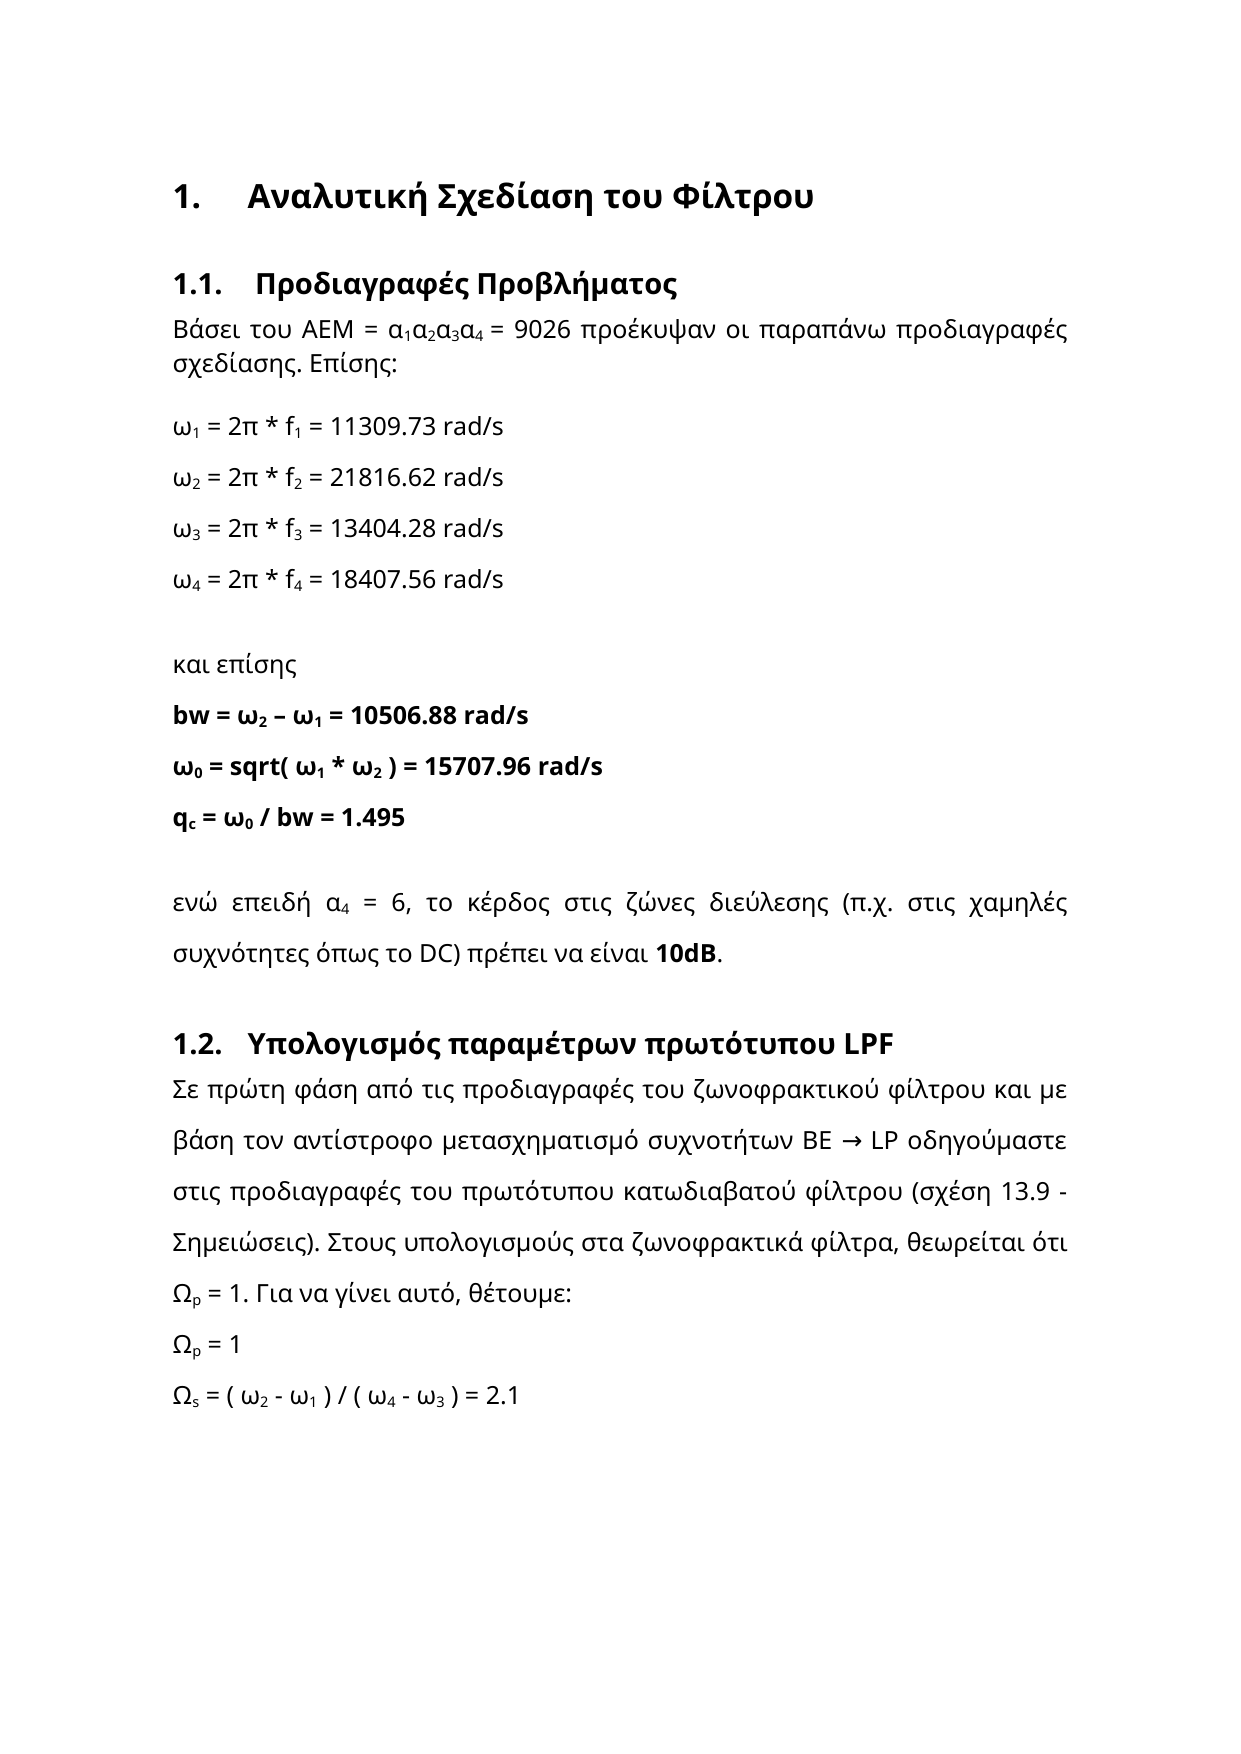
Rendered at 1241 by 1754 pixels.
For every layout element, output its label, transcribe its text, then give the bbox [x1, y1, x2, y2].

subtitle Υπολογισμός παραμέτρων πρωτότυπου LPF [172, 1023, 1068, 1063]
text bw = ω2 – ω1 = 10506.88 rad/s [172, 698, 1068, 732]
text ω1 = 2π * f1 = 11309.73 rad/s [172, 408, 1068, 442]
text ω3 = 2π * f3 = 13404.28 rad/s [172, 511, 1068, 544]
text και επίσης [172, 647, 1068, 681]
text ω2 = 2π * f2 = 21816.62 rad/s [172, 459, 1068, 493]
text Ωp = 1 [172, 1327, 1068, 1361]
subtitle Αναλυτική Σχεδίαση του Φίλτρου [172, 172, 1068, 218]
text Σε πρώτη φάση από τις προδιαγραφές του ζωνοφρακτικού φίλτρου και µε βάση τον αντίστροφο µετασχηµατισµό συχνοτήτων BE → LP οδηγούµαστε στις προδιαγραφές του πρωτότυπου κατωδιαβατού φίλτρου (σχέση 13.9 - Σημειώσεις). Στους υπολογισμούς στα ζωνοφρακτικά φίλτρα, θεωρείται ότι Ωp = 1. Για να γίνει αυτό, θέτουμε: [172, 1072, 1068, 1310]
text Βάσει του ΑΕΜ = α1α2α3α4 = 9026 προέκυψαν οι παραπάνω προδιαγραφές σχεδίασης. Επίσης: [172, 312, 1068, 380]
subtitle Προδιαγραφές Προβλήματος [172, 263, 1068, 303]
text qc = ω0 / bw = 1.495 [172, 800, 1068, 834]
text ενώ επειδή α4 = 6, το κέρδος στις ζώνες διεύλεσης (π.χ. στις χαμηλές συχνότητες όπως το DC) πρέπει να είναι 10dB. [172, 885, 1068, 970]
text ω4 = 2π * f4 = 18407.56 rad/s [172, 562, 1068, 596]
text Ωs = ( ω2 - ω1 ) / ( ω4 - ω3 ) = 2.1 [172, 1378, 1068, 1412]
text ω0 = sqrt( ω1 * ω2 ) = 15707.96 rad/s [172, 749, 1068, 783]
